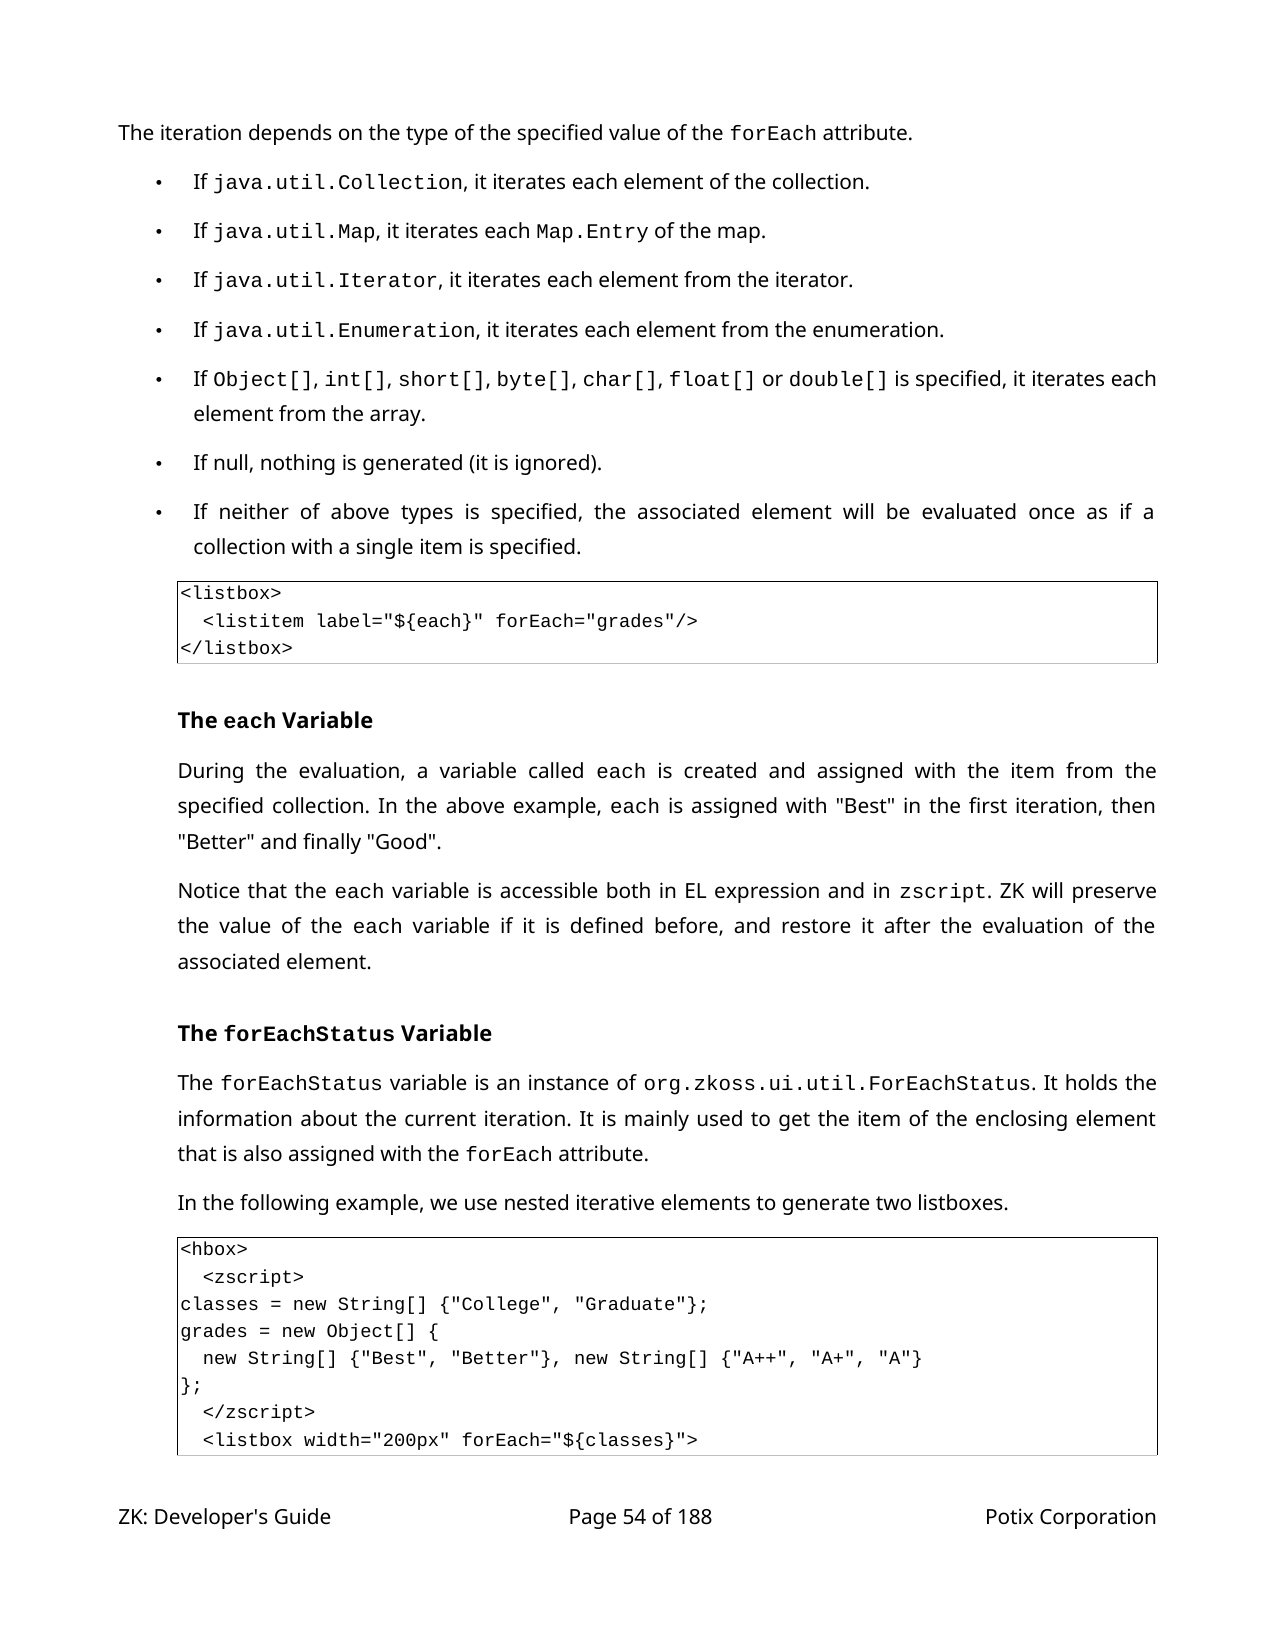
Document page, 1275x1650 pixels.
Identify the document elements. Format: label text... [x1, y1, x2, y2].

list If null, nothing is generated (it is ignored). [156, 448, 1157, 477]
list If java.util.Map, it iterates each Map.Entry of the map. [156, 216, 1157, 245]
text In the following example, we use nested iterative elements to generate two listboxes. [177, 1188, 1157, 1217]
list If java.util.Iterator, it iterates each element from the iterator. [156, 266, 1157, 294]
text classes = new String[] {"College", "Graduate"}; [178, 1292, 1157, 1316]
text The forEachStatus variable is an instance of org.zkoss.ui.util.ForEachStatus. It holds the information about the current iteration. It is mainly used to get the item of the enclosing element that is also assigned with the forEach attribute. [177, 1068, 1157, 1168]
text <hbox> [178, 1238, 1157, 1262]
text <listitem label="${each}" forEach="grades"/> [178, 608, 1157, 633]
text </zscript> [178, 1400, 1157, 1425]
list If java.util.Enumeration, it iterates each element from the enumeration. [156, 315, 1157, 343]
text <listbox> [178, 582, 1157, 606]
list If neither of above types is specified, the associated element will be evaluated once as if a collection with a single item is specified. [156, 497, 1157, 561]
list If java.util.Collection, it iterates each element of the collection. [156, 167, 1157, 196]
text The iteration depends on the type of the specified value of the forEach attribute. [118, 118, 1157, 147]
text During the evaluation, a variable called each is created and assigned with the item from the specified collection. In the above example, each is assigned with "Best" in the first iteration, then "Better" and finally "Good". [177, 756, 1157, 855]
text new String[] {"Best", "Better"}, new String[] {"A++", "A+", "A"} [178, 1346, 1157, 1370]
text <listbox width="200px" forEach="${classes}"> [178, 1428, 1157, 1455]
text Notice that the each variable is accessible both in EL expression and in zscript. ZK will preserve the value of the each variable if it is defined before, and restore it after the evaluation of the associated element. [177, 876, 1157, 975]
text <zscript> [178, 1264, 1157, 1289]
text </listbox> [178, 636, 1157, 663]
subtitle The each Variable [177, 705, 1157, 736]
subtitle The forEachStatus Variable [177, 1018, 1157, 1048]
text }; [178, 1373, 1157, 1397]
list If Object[], int[], short[], byte[], char[], float[] or double[] is specified, it iterates each element from the array. [156, 364, 1157, 428]
text grades = new Object[] { [178, 1319, 1157, 1343]
